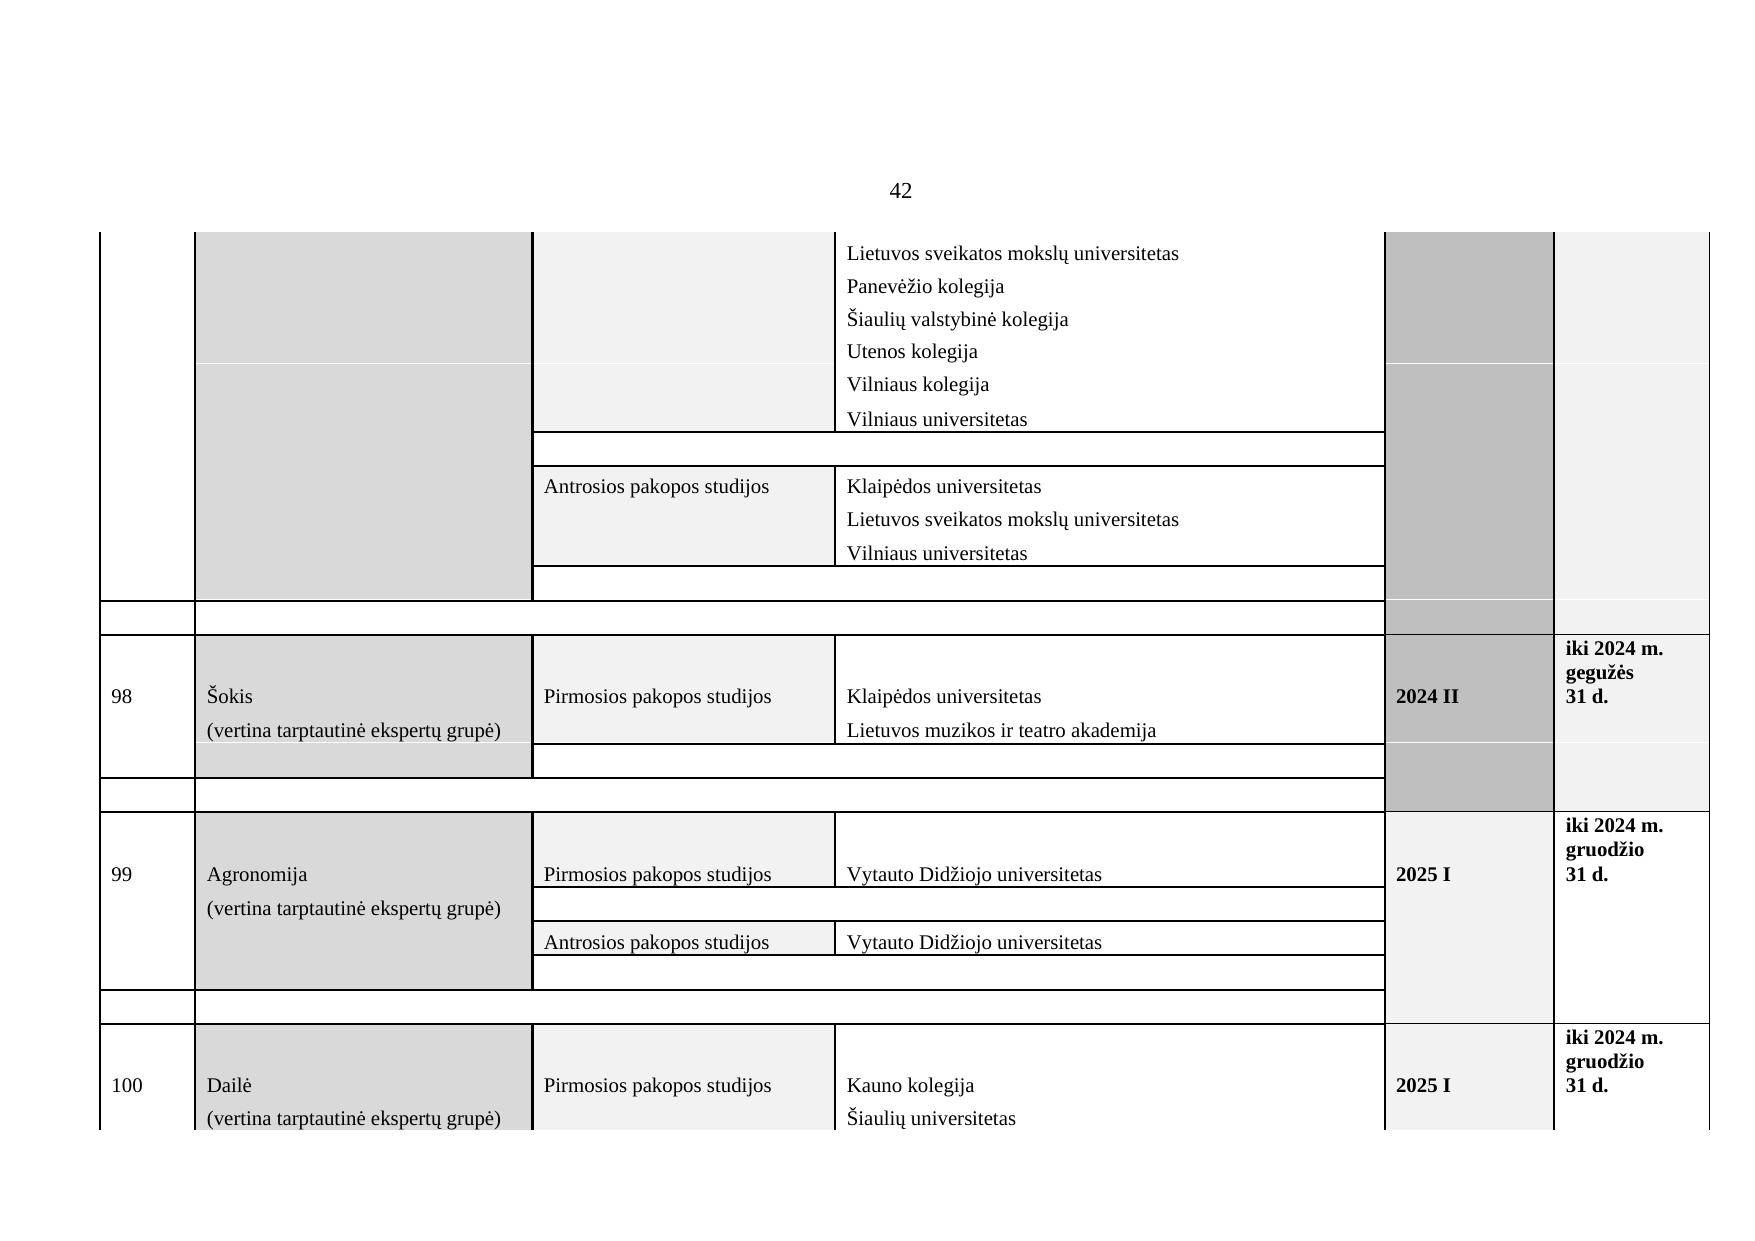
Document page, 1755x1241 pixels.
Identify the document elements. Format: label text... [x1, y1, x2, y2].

table_cell Vilniaus universitetas [836, 531, 1384, 565]
table_cell [1555, 708, 1709, 742]
table_cell [101, 265, 194, 298]
table_cell [101, 743, 194, 777]
table_cell [534, 298, 834, 331]
table_cell [835, 602, 1384, 634]
table_cell [533, 779, 835, 811]
table_cell [101, 779, 194, 811]
table_cell Panevėžio kolegija [836, 265, 1384, 298]
table_cell [1386, 396, 1553, 431]
table_cell Slauga ir akušerija Suma [196, 602, 835, 634]
table_cell [196, 531, 531, 565]
table_cell Vytauto Didžiojo universitetas [836, 813, 1384, 886]
table_cell Antrosios pakopos studijos [534, 467, 834, 498]
table_cell [1555, 989, 1709, 1023]
table_cell [196, 364, 531, 396]
table_cell Vytauto Didžiojo universitetas [836, 922, 1384, 954]
table_cell Agronomija [196, 813, 531, 886]
table_cell [1555, 364, 1709, 396]
table_cell [534, 708, 834, 742]
table_cell Antrosios pakopos studijos [534, 922, 834, 954]
table_cell iki 2024 m. gruodžio 31 d. [1555, 812, 1709, 886]
table_cell [101, 232, 194, 265]
table_cell 98 [101, 636, 194, 708]
table_cell [1555, 498, 1709, 531]
table_cell [101, 531, 194, 565]
table_cell [1555, 232, 1709, 265]
table_cell Šiaulių universitetas [836, 1097, 1384, 1130]
table_cell [1555, 465, 1709, 498]
table_cell [1386, 1097, 1553, 1130]
table_cell [1386, 265, 1553, 298]
table_cell [101, 886, 194, 920]
table_cell [1555, 396, 1709, 431]
table_cell [835, 991, 1384, 1023]
table_cell (vertina tarptautinė ekspertų grupė) [196, 708, 531, 742]
table_cell [1555, 431, 1709, 465]
table_cell [101, 920, 194, 954]
table_cell [196, 265, 531, 298]
table_cell Šiaulių valstybinė kolegija [836, 298, 1384, 331]
table_cell Vilniaus universitetas [836, 396, 1384, 431]
table_cell [196, 298, 531, 331]
table_cell [101, 565, 194, 599]
table_cell [1555, 777, 1709, 811]
table_cell [101, 396, 194, 431]
table_cell [534, 331, 834, 363]
table_cell (vertina tarptautinė ekspertų grupė) [196, 886, 531, 920]
table_cell [1555, 954, 1709, 989]
table_cell Pirmosios pakopos studijos Suma [534, 888, 1384, 920]
table_cell [1386, 743, 1553, 777]
table_cell Pirmosios pakopos studijos Suma [534, 745, 1384, 777]
table_cell [534, 531, 834, 565]
table_cell [534, 232, 834, 265]
table_cell Klaipėdos universitetas [836, 636, 1384, 708]
table_cell iki 2024 m. gruodžio 31 d. [1555, 1024, 1709, 1097]
table_cell Lietuvos muzikos ir teatro akademija [836, 708, 1384, 742]
table_cell [196, 743, 531, 777]
table_cell [101, 331, 194, 363]
table_cell [196, 779, 532, 811]
table_cell [1386, 498, 1553, 531]
table_cell [196, 232, 531, 265]
table_cell [1386, 465, 1553, 498]
table_cell Lietuvos sveikatos mokslų universitetas [836, 232, 1384, 265]
table_cell [1386, 708, 1553, 742]
table_cell Vilniaus kolegija [836, 364, 1384, 396]
table_cell [101, 1097, 194, 1130]
table_cell Antrosios pakopos studijos Suma [534, 567, 1384, 599]
table_cell [835, 779, 1384, 811]
table_cell [1386, 920, 1553, 954]
table_cell [534, 498, 834, 531]
table_cell [534, 265, 834, 298]
table_cell [101, 708, 194, 742]
table_cell [1386, 886, 1553, 920]
table_cell [1555, 743, 1709, 777]
table_cell [101, 465, 194, 498]
table_cell 100 [101, 1025, 194, 1097]
table_cell [1386, 298, 1553, 331]
table_cell [534, 1097, 834, 1130]
table_cell [1555, 331, 1709, 363]
table_cell Šokis [196, 636, 531, 708]
table_cell Dailė [196, 1025, 531, 1097]
table_cell [1386, 777, 1553, 811]
table_cell 2025 I [1386, 812, 1553, 886]
table_cell [196, 498, 531, 531]
table_cell [1555, 886, 1709, 920]
table_cell [196, 331, 531, 363]
table_cell [196, 920, 531, 954]
table_cell [1555, 600, 1709, 634]
table_cell [101, 498, 194, 531]
table_cell [101, 431, 194, 465]
table_cell Kauno kolegija [836, 1025, 1384, 1097]
table_cell [534, 396, 834, 431]
table_cell [1555, 565, 1709, 599]
table_cell [1386, 431, 1553, 465]
table_cell [1386, 989, 1553, 1023]
table_cell [196, 431, 531, 465]
table_cell Utenos kolegija [836, 331, 1384, 363]
table_cell [101, 954, 194, 989]
table_cell [1386, 565, 1553, 599]
table_cell 2024 II [1386, 635, 1553, 708]
table_cell [1555, 265, 1709, 298]
table_cell Agronomija Suma [196, 991, 532, 1023]
table_cell [101, 364, 194, 396]
table_cell Pirmosios pakopos studijos [534, 1025, 834, 1097]
table_cell [101, 991, 194, 1023]
table_cell iki 2024 m. gegužės 31 d. [1555, 635, 1709, 708]
table_cell [101, 602, 194, 634]
table_cell [1386, 364, 1553, 396]
table_cell Pirmosios pakopos studijos Suma [534, 433, 1384, 465]
table_cell [1555, 920, 1709, 954]
table_cell 99 [101, 813, 194, 886]
table_cell [1386, 954, 1553, 989]
table_cell Lietuvos sveikatos mokslų universitetas [836, 498, 1384, 531]
table_cell [1386, 331, 1553, 363]
table_cell [1386, 531, 1553, 565]
table_cell [196, 396, 531, 431]
table_cell Antrosios pakopos studijos Suma [534, 956, 1384, 989]
table_cell (vertina tarptautinė ekspertų grupė) [196, 1097, 531, 1130]
table_cell [533, 991, 835, 1023]
table_cell [196, 565, 531, 599]
table_cell [1555, 1097, 1709, 1130]
table_cell [1386, 600, 1553, 634]
table_cell [1555, 531, 1709, 565]
table_cell [101, 298, 194, 331]
table_cell 2025 I [1386, 1024, 1553, 1097]
table_cell Klaipėdos universitetas [836, 467, 1384, 498]
table_cell [534, 364, 834, 396]
table_cell [196, 465, 531, 498]
table_cell Pirmosios pakopos studijos [534, 813, 834, 886]
table_cell [1386, 232, 1553, 265]
table_cell [1555, 298, 1709, 331]
table_cell [196, 954, 531, 989]
table_cell Pirmosios pakopos studijos [534, 636, 834, 708]
